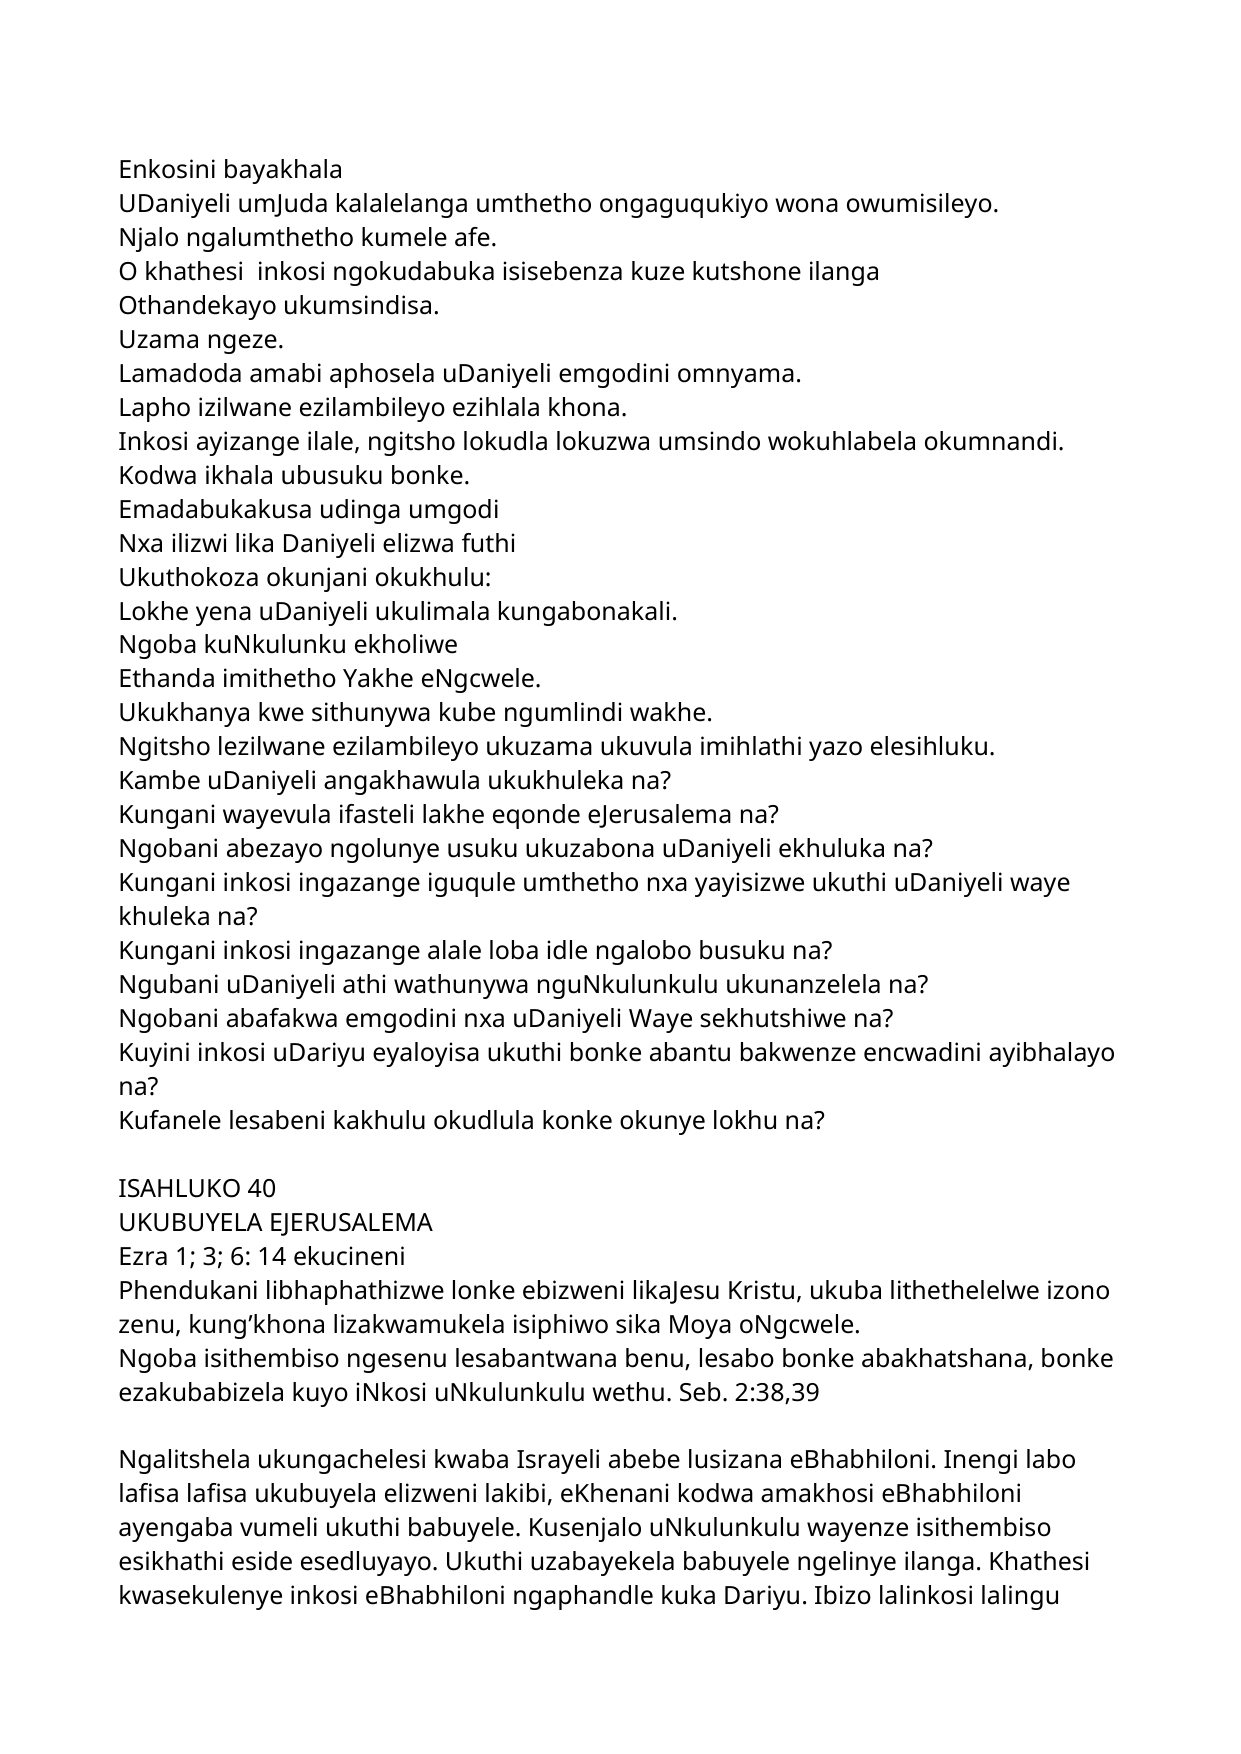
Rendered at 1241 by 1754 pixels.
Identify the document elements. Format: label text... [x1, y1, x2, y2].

text Kodwa ikhala ubusuku bonke. [118, 458, 1122, 492]
text ISAHLUKO 40 [118, 1171, 1122, 1205]
text Kungani inkosi ingazange iguqule umthetho nxa yayisizwe ukuthi uDaniyeli waye khuleka na? [118, 865, 1122, 933]
text Ngoba isithembiso ngesenu lesabantwana benu, lesabo bonke abakhatshana, bonke ezakubabizela kuyo iNkosi uNkulunkulu wethu. Seb. 2:38,39 [118, 1341, 1122, 1408]
text Kuyini inkosi uDariyu eyaloyisa ukuthi bonke abantu bakwenze encwadini ayibhalayo na? [118, 1035, 1122, 1103]
text Ngobani abezayo ngolunye usuku ukuzabona uDaniyeli ekhuluka na? [118, 831, 1122, 865]
text Lamadoda amabi aphosela uDaniyeli emgodini omnyama. [118, 356, 1122, 390]
text Kufanele lesabeni kakhulu okudlula konke okunye lokhu na? [118, 1103, 1122, 1137]
text Phendukani libhaphathizwe lonke ebizweni likaJesu Kristu, ukuba lithethelelwe izono zenu, kung’khona lizakwamukela isiphiwo sika Moya oNgcwele. [118, 1273, 1122, 1341]
text Othandekayo ukumsindisa. [118, 288, 1122, 322]
text Ukukhanya kwe sithunywa kube ngumlindi wakhe. [118, 695, 1122, 729]
text Inkosi ayizange ilale, ngitsho lokudla lokuzwa umsindo wokuhlabela okumnandi. [118, 424, 1122, 458]
text Ngoba kuNkulunku ekholiwe [118, 627, 1122, 661]
text Lapho izilwane ezilambileyo ezihlala khona. [118, 390, 1122, 424]
text Uzama ngeze. [118, 322, 1122, 356]
text UDaniyeli umJuda kalalelanga umthetho ongaguqukiyo wona owumisileyo. [118, 186, 1122, 220]
text Njalo ngalumthetho kumele afe. [118, 220, 1122, 254]
text Emadabukakusa udinga umgodi [118, 492, 1122, 526]
text Kungani wayevula ifasteli lakhe eqonde eJerusalema na? [118, 797, 1122, 831]
text Ngobani abafakwa emgodini nxa uDaniyeli Waye sekhutshiwe na? [118, 1001, 1122, 1035]
text O khathesi inkosi ngokudabuka isisebenza kuze kutshone ilanga [118, 254, 1122, 288]
text Ngalitshela ukungachelesi kwaba Israyeli abebe lusizana eBhabhiloni. Inengi labo lafisa lafisa ukubuyela elizweni lakibi, eKhenani kodwa amakhosi eBhabhiloni ayengaba vumeli ukuthi babuyele. Kusenjalo uNkulunkulu wayenze isithembiso esikhathi eside esedluyayo. Ukuthi uzabayekela babuyele ngelinye ilanga. Khathesi kwasekulenye inkosi eBhabhiloni ngaphandle kuka Dariyu. Ibizo lalinkosi lalingu [118, 1442, 1122, 1612]
text Lokhe yena uDaniyeli ukulimala kungabonakali. [118, 593, 1122, 627]
text Nxa ilizwi lika Daniyeli elizwa futhi [118, 526, 1122, 559]
text Kungani inkosi ingazange alale loba idle ngalobo busuku na? [118, 933, 1122, 967]
text Ukuthokoza okunjani okukhulu: [118, 559, 1122, 593]
text Enkosini bayakhala [118, 152, 1122, 186]
text Ezra 1; 3; 6: 14 ekucineni [118, 1239, 1122, 1273]
text Ethanda imithetho Yakhe eNgcwele. [118, 661, 1122, 695]
text Ngubani uDaniyeli athi wathunywa nguNkulunkulu ukunanzelela na? [118, 967, 1122, 1001]
text Ngitsho lezilwane ezilambileyo ukuzama ukuvula imihlathi yazo elesihluku. [118, 729, 1122, 763]
text Kambe uDaniyeli angakhawula ukukhuleka na? [118, 763, 1122, 797]
text UKUBUYELA EJERUSALEMA [118, 1205, 1122, 1239]
